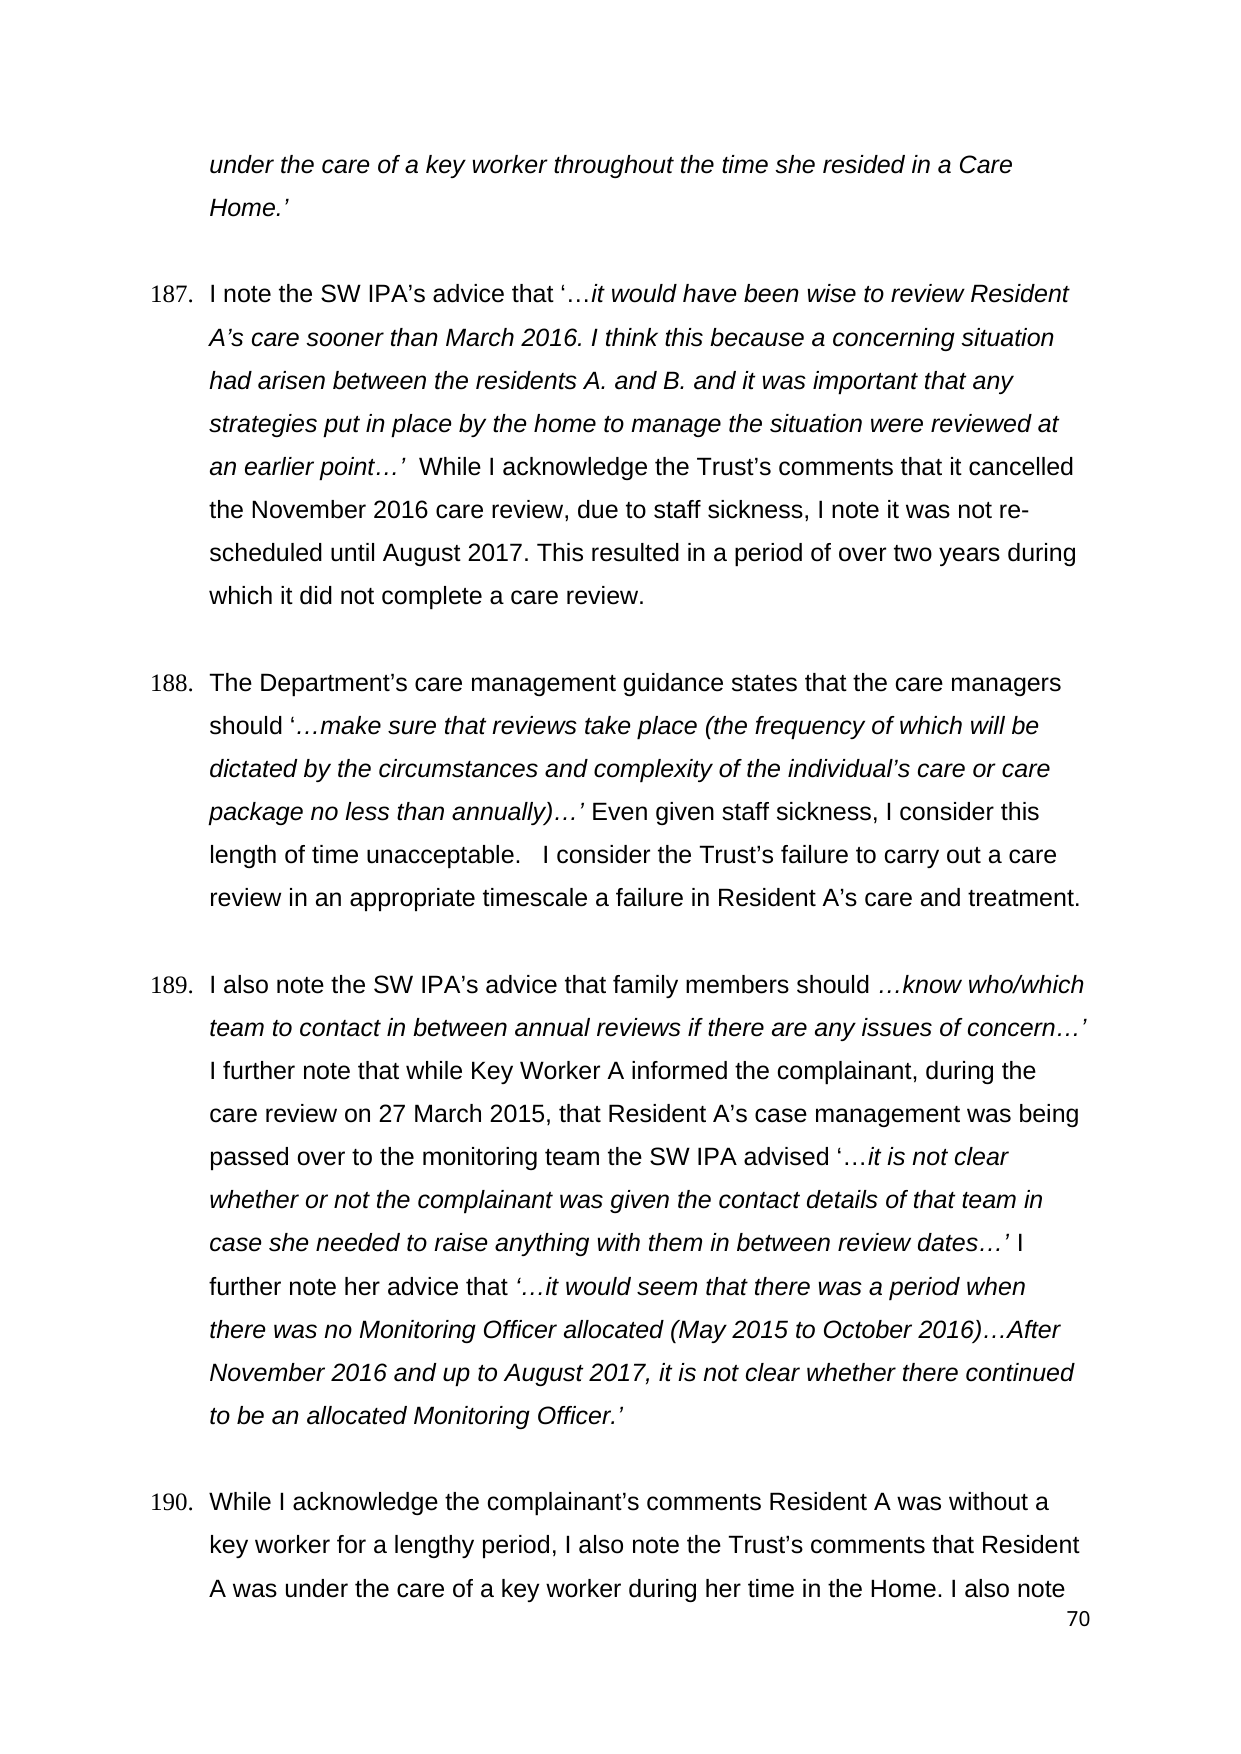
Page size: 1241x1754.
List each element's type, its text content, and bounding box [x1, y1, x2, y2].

list I note the SW IPA’s advice that ‘…it would have been wise to review Resident A’s care sooner than March 2016. I think this because a concerning situation had arisen between the residents A. and B. and it was important that any strategies put in place by the home to manage the situation were reviewed at an earlier point…’ While I acknowledge the Trust’s comments that it cancelled the November 2016 care review, due to staff sickness, I note it was not re-scheduled until August 2017. This resulted in a period of over two years during which it did not complete a care review. [150, 279, 1090, 610]
list I also note the SW IPA’s advice that family members should …know who/which team to contact in between annual reviews if there are any issues of concern…’ I further note that while Key Worker A informed the complainant, during the care review on 27 March 2015, that Resident A’s case management was being passed over to the monitoring team the SW IPA advised ‘…it is not clear whether or not the complainant was given the contact details of that team in case she needed to raise anything with them in between review dates…’ I further note her advice that ‘…it would seem that there was a period when there was no Monitoring Officer allocated (May 2015 to October 2016)…After November 2016 and up to August 2017, it is not clear whether there continued to be an allocated Monitoring Officer.’ [150, 969, 1090, 1430]
list under the care of a key worker throughout the time she resided in a Care Home.’ [150, 150, 1090, 222]
list While I acknowledge the complainant’s comments Resident A was without a key worker for a lengthy period, I also note the Trust’s comments that Resident A was under the care of a key worker during her time in the Home. I also note [150, 1487, 1090, 1602]
list The Department’s care management guidance states that the care managers should ‘…make sure that reviews take place (the frequency of which will be dictated by the circumstances and complexity of the individual’s care or care package no less than annually)…’ Even given staff sickness, I consider this length of time unacceptable. I consider the Trust’s failure to carry out a care review in an appropriate timescale a failure in Resident A’s care and treatment. [150, 668, 1090, 912]
